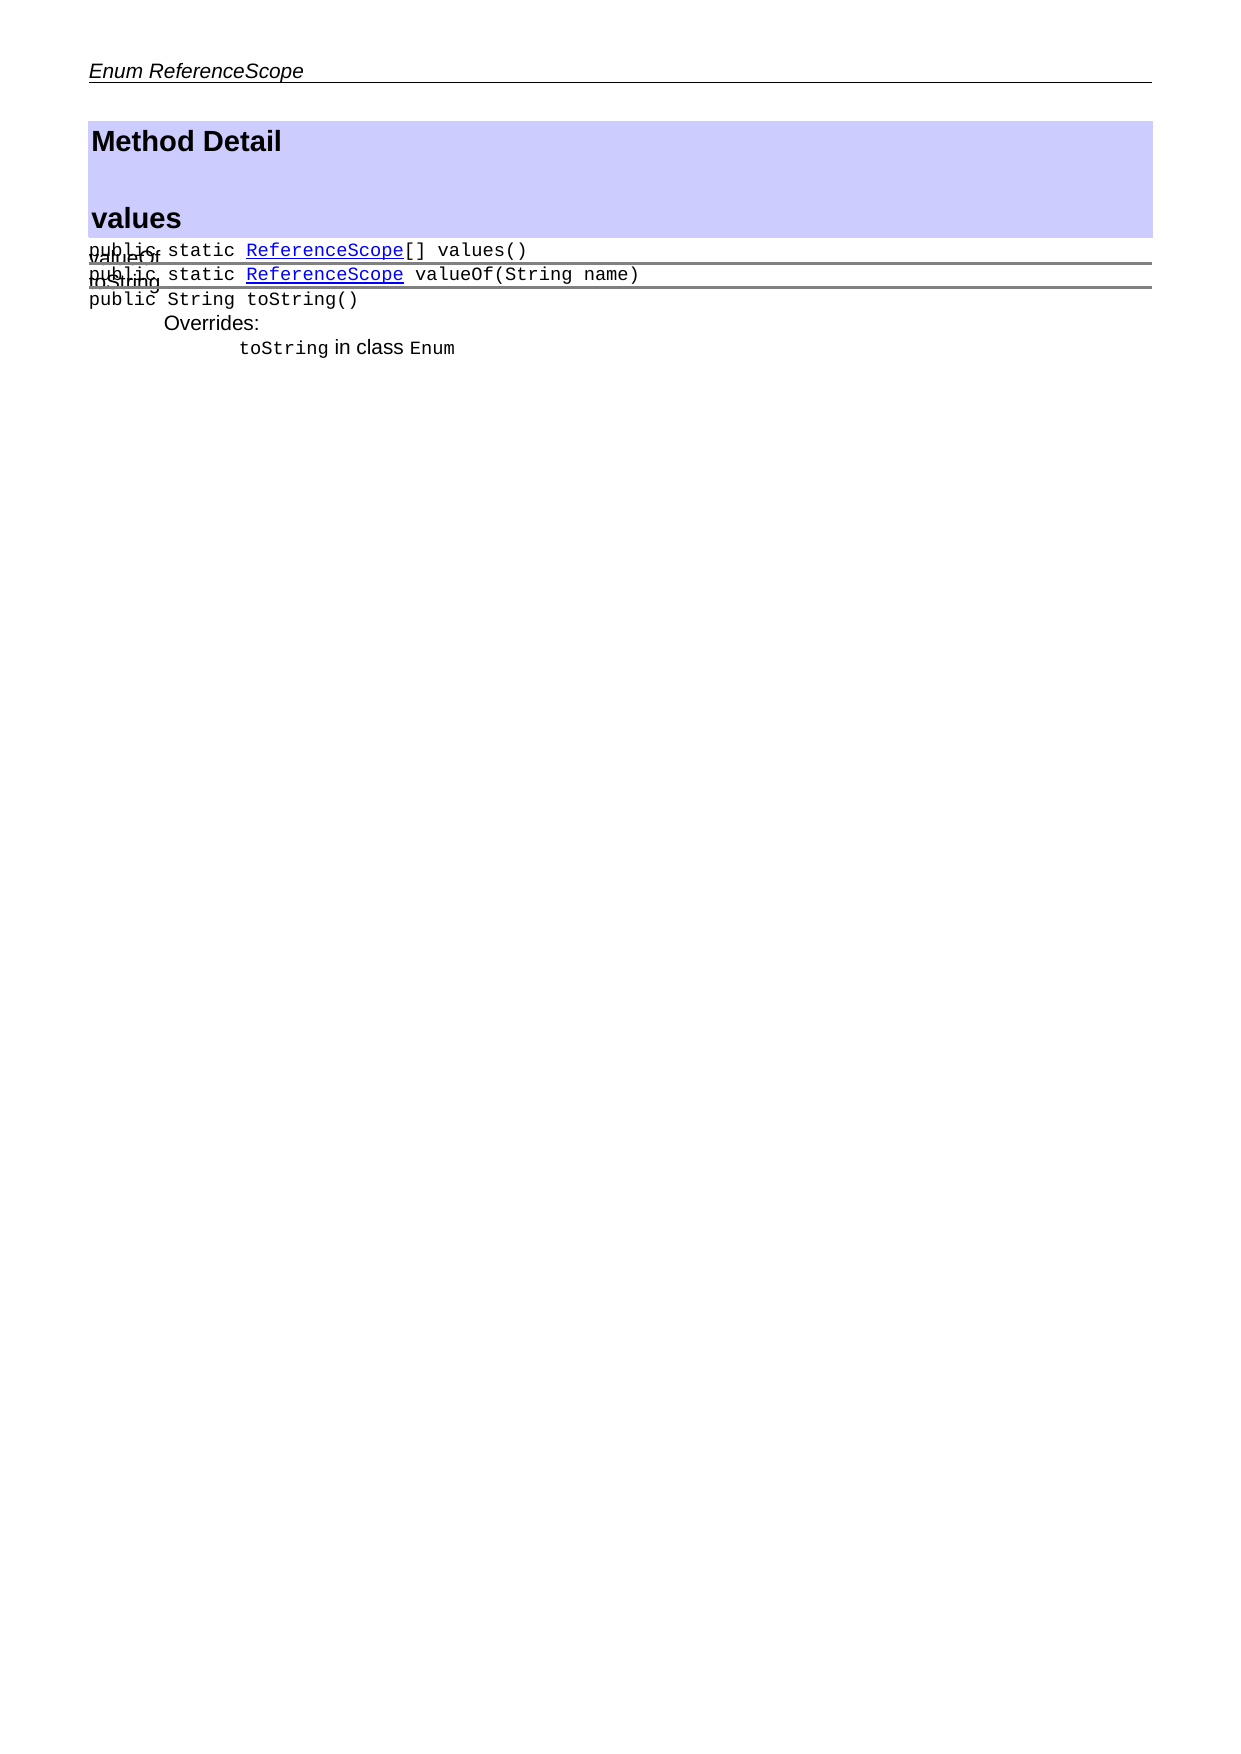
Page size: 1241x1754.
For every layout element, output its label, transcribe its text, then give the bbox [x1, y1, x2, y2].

text public String toString() [88, 289, 1152, 311]
text Overrides: [163, 311, 1152, 335]
text public static ReferenceScope[] values() [88, 240, 1152, 262]
text public static ReferenceScope valueOf(String name) [88, 265, 1152, 286]
subtitle Method Detail [90, 122, 1152, 157]
text toString in class Enum [238, 335, 1152, 360]
subtitle values [90, 199, 1152, 237]
